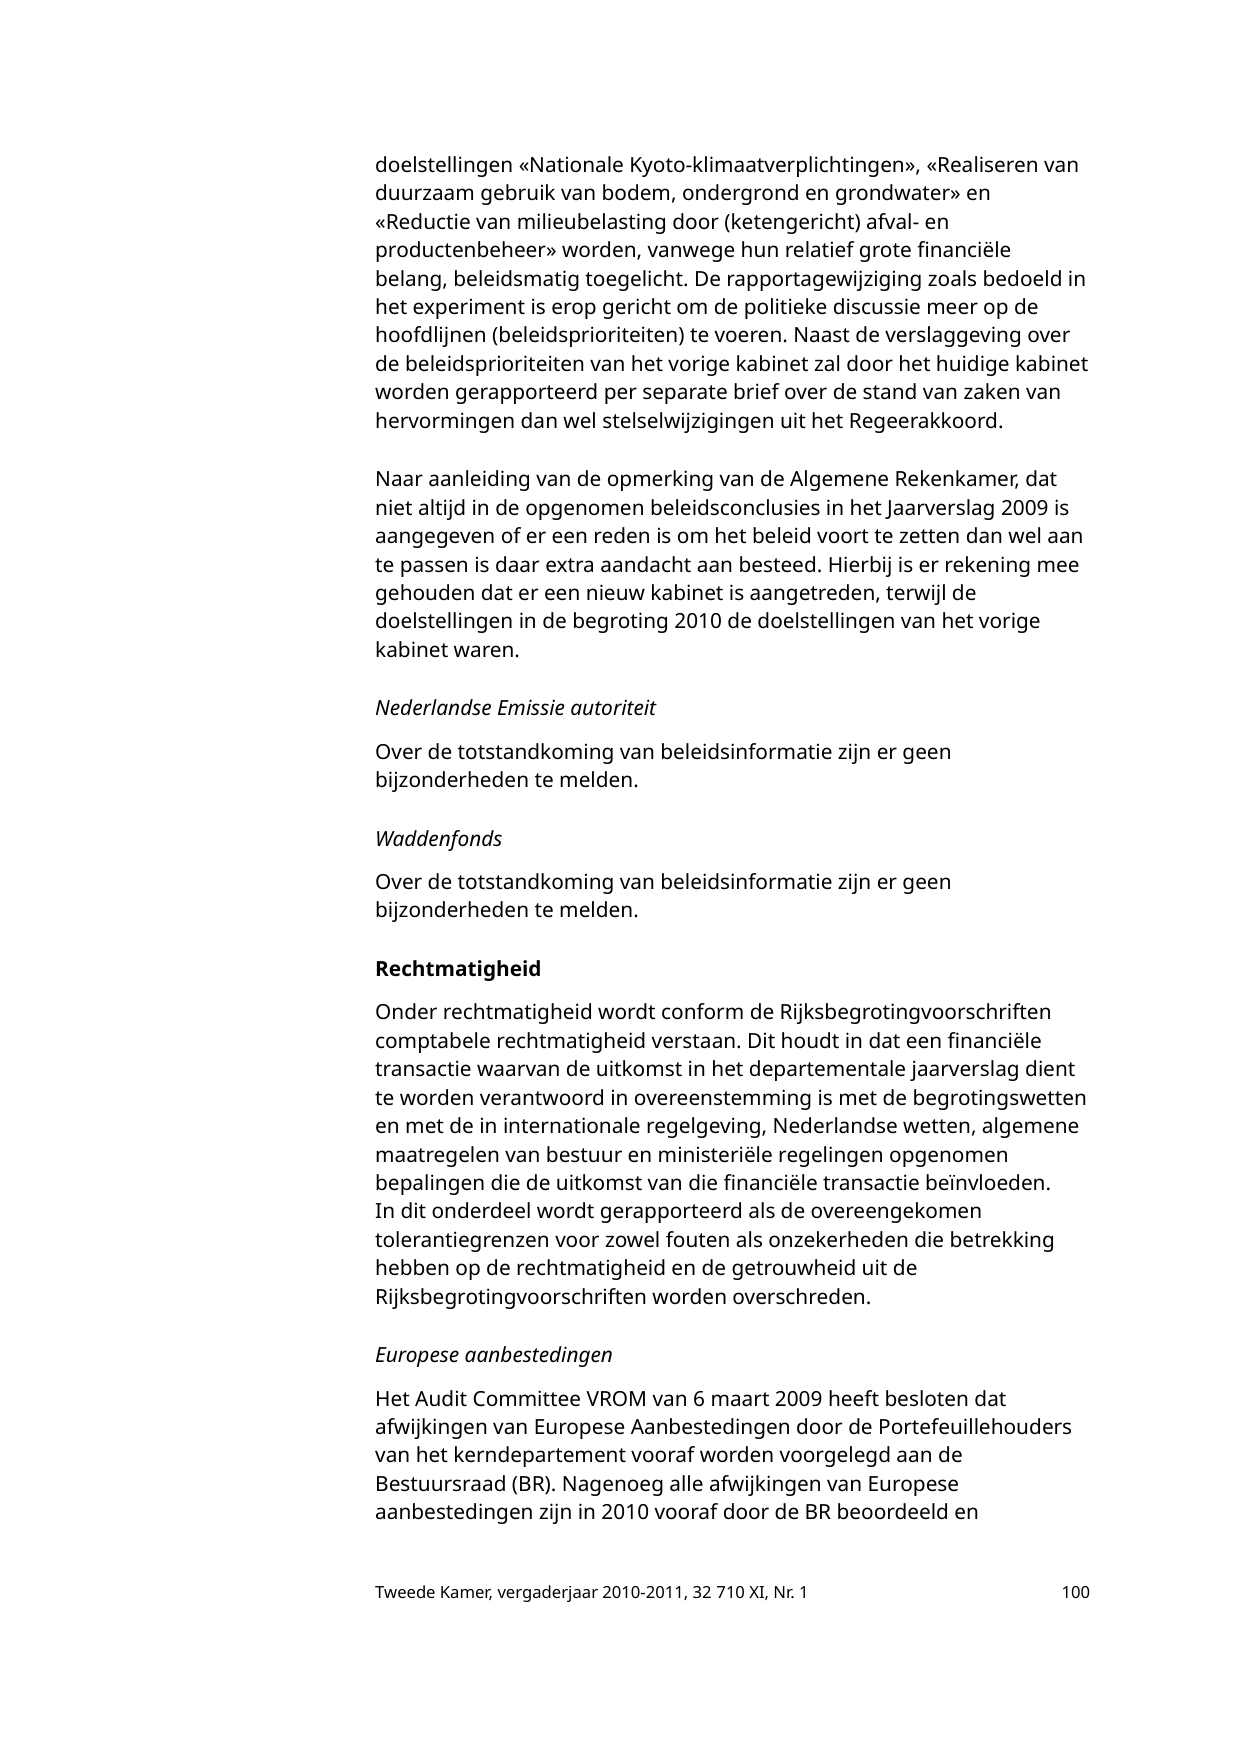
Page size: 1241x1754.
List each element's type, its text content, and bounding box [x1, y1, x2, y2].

text Naar aanleiding van de opmerking van de Algemene Rekenkamer, dat niet altijd in de opgenomen beleidsconclusies in het Jaarverslag 2009 is aangegeven of er een reden is om het beleid voort te zetten dan wel aan te passen is daar extra aandacht aan besteed. Hierbij is er rekening mee gehouden dat er een nieuw kabinet is aangetreden, terwijl de doelstellingen in de begroting 2010 de doelstellingen van het vorige kabinet waren. [375, 464, 1090, 663]
text In dit onderdeel wordt gerapporteerd als de overeengekomen tolerantiegrenzen voor zowel fouten als onzekerheden die betrekking hebben op de rechtmatigheid en de getrouwheid uit de Rijksbegrotingvoorschriften worden overschreden. [375, 1197, 1090, 1310]
text Europese aanbestedingen [375, 1340, 1090, 1369]
text Onder rechtmatigheid wordt conform de Rijksbegrotingvoorschriften comptabele rechtmatigheid verstaan. Dit houdt in dat een financiële transactie waarvan de uitkomst in het departementale jaarverslag dient te worden verantwoord in overeenstemming is met de begrotingswetten en met de in internationale regelgeving, Nederlandse wetten, algemene maatregelen van bestuur en ministeriële regelingen opgenomen bepalingen die de uitkomst van die financiële transactie beïnvloeden. [375, 997, 1090, 1197]
text Het Audit Committee VROM van 6 maart 2009 heeft besloten dat afwijkingen van Europese Aanbestedingen door de Portefeuillehouders van het kerndepartement vooraf worden voorgelegd aan de Bestuursraad (BR). Nagenoeg alle afwijkingen van Europese aanbestedingen zijn in 2010 vooraf door de BR beoordeeld en [375, 1384, 1090, 1526]
text Nederlandse Emissie autoriteit [375, 693, 1090, 722]
text Over de totstandkoming van beleidsinformatie zijn er geen bijzonderheden te melden. [375, 737, 1090, 794]
text Over de totstandkoming van beleidsinformatie zijn er geen bijzonderheden te melden. [375, 867, 1090, 924]
text doelstellingen «Nationale Kyoto-klimaatverplichtingen», «Realiseren van duurzaam gebruik van bodem, ondergrond en grondwater» en «Reductie van milieubelasting door (ketengericht) afval- en productenbeheer» worden, vanwege hun relatief grote financiële belang, beleidsmatig toegelicht. De rapportagewijziging zoals bedoeld in het experiment is erop gericht om de politieke discussie meer op de hoofdlijnen (beleidsprioriteiten) te voeren. Naast de verslaggeving over de beleidsprioriteiten van het vorige kabinet zal door het huidige kabinet worden gerapporteerd per separate brief over de stand van zaken van hervormingen dan wel stelselwijzigingen uit het Regeerakkoord. [375, 150, 1090, 434]
text Waddenfonds [375, 824, 1090, 852]
text Rechtmatigheid [375, 954, 1090, 982]
